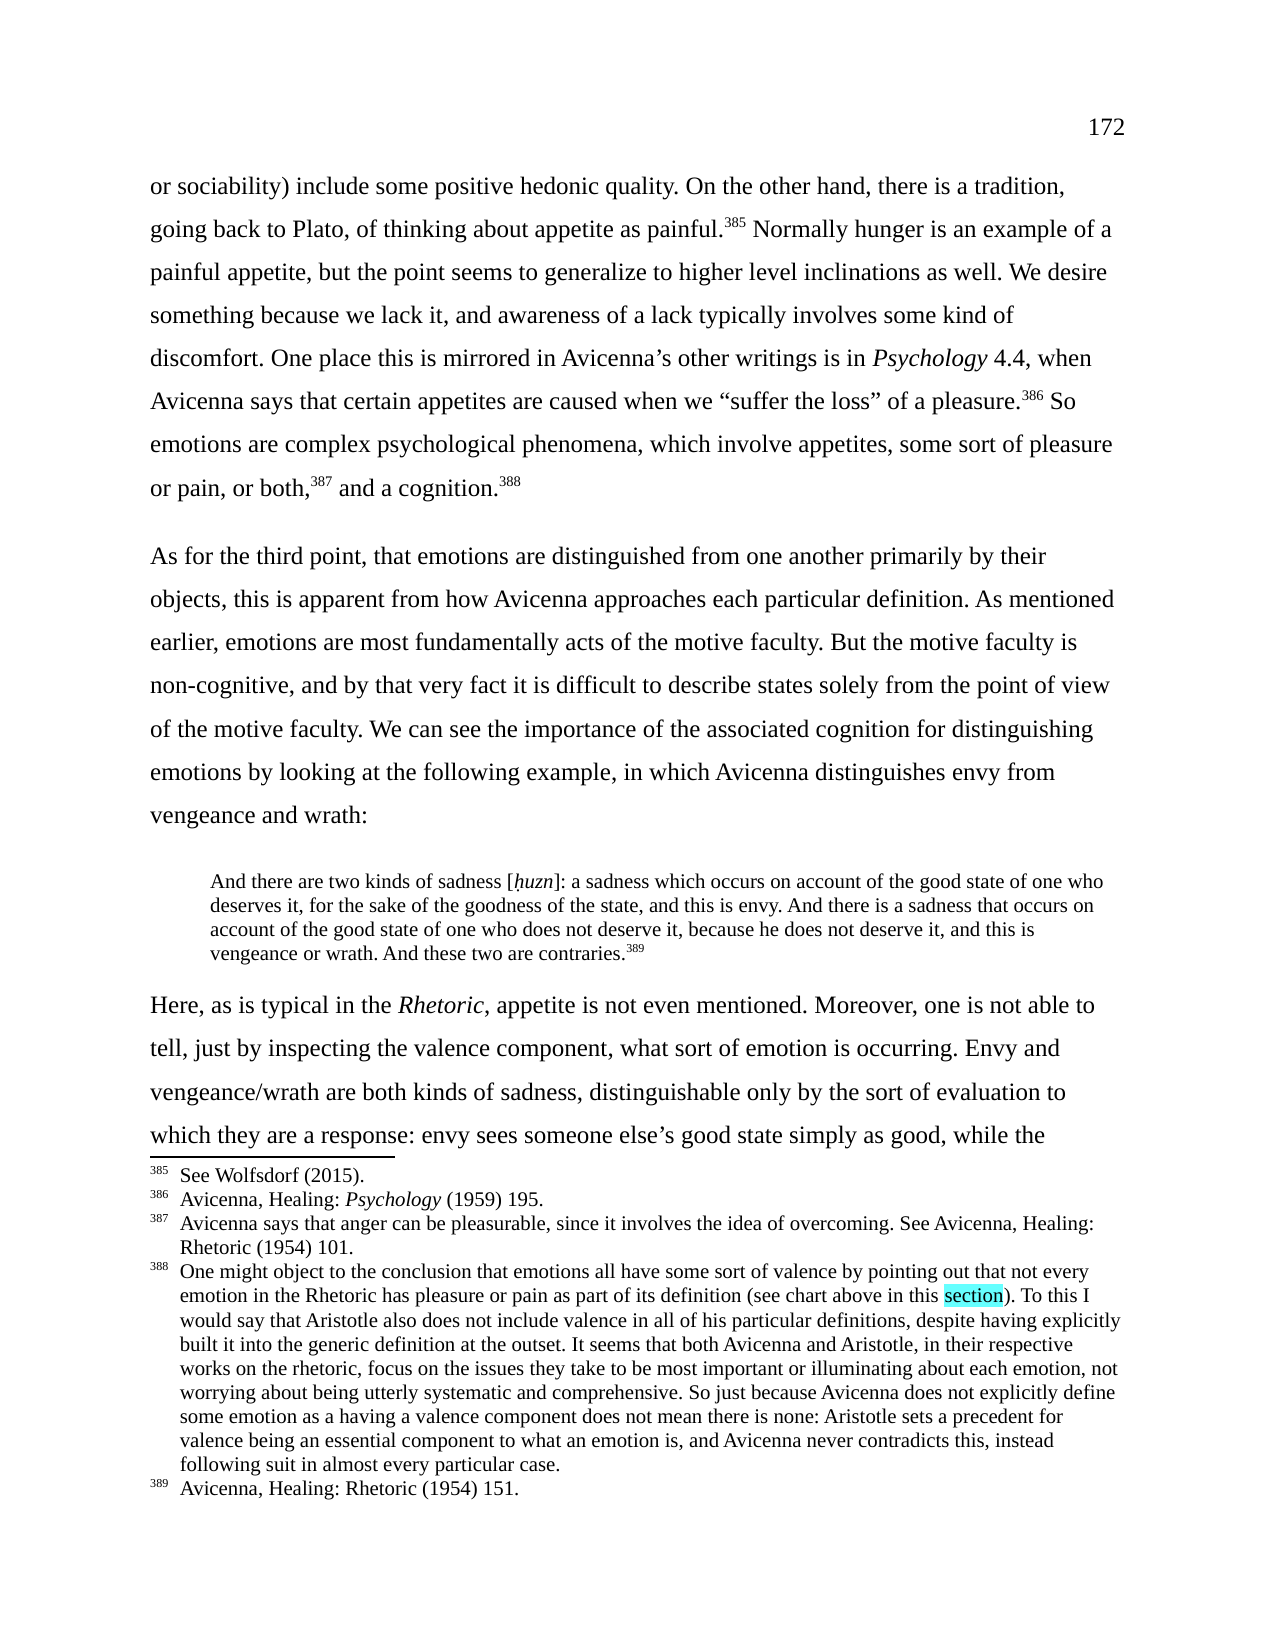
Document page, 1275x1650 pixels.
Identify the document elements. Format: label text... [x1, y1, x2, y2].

text Avicenna, Healing: Psychology (1959) 195. [150, 1187, 1125, 1211]
text As for the third point, that emotions are distinguished from one another primarily by their objects, this is apparent from how Avicenna approaches each particular definition. As mentioned earlier, emotions are most fundamentally acts of the motive faculty. But the motive faculty is non-cognitive, and by that very fact it is difficult to describe states solely from the point of view of the motive faculty. We can see the importance of the associated cognition for distinguishing emotions by looking at the following example, in which Avicenna distinguishes envy from vengeance and wrath: [150, 541, 1125, 829]
text And there are two kinds of sadness [ḥuzn]: a sadness which occurs on account of the good state of one who deserves it, for the sake of the goodness of the state, and this is envy. And there is a sadness that occurs on account of the good state of one who does not deserve it, because he does not deserve it, and this is vengeance or wrath. And these two are contraries. [210, 869, 1125, 965]
text Here, as is typical in the Rhetoric, appetite is not even mentioned. Moreover, one is not able to tell, just by inspecting the valence component, what sort of emotion is occurring. Envy and vengeance/wrath are both kinds of sadness, distinguishable only by the sort of evaluation to which they are a response: envy sees someone else’s good state simply as good, while the [150, 990, 1125, 1148]
text One might object to the conclusion that emotions all have some sort of valence by pointing out that not every emotion in the Rhetoric has pleasure or pain as part of its definition (see chart above in this section). To this I would say that Aristotle also does not include valence in all of his particular definitions, despite having explicitly built it into the generic definition at the outset. It seems that both Avicenna and Aristotle, in their respective works on the rhetoric, focus on the issues they take to be most important or illuminating about each emotion, not worrying about being utterly systematic and comprehensive. So just because Avicenna does not explicitly define some emotion as a having a valence component does not mean there is none: Aristotle sets a precedent for valence being an essential component to what an emotion is, and Avicenna never contradicts this, instead following suit in almost every particular case. [150, 1259, 1125, 1476]
text or sociability) include some positive hedonic quality. On the other hand, there is a tradition, going back to Plato, of thinking about appetite as painful. Normally hunger is an example of a painful appetite, but the point seems to generalize to higher level inclinations as well. We desire something because we lack it, and awareness of a lack typically involves some kind of discomfort. One place this is mirrored in Avicenna’s other writings is in Psychology 4.4, when Avicenna says that certain appetites are caused when we “suffer the loss” of a pleasure. So emotions are complex psychological phenomena, which involve appetites, some sort of pleasure or pain, or both, and a cognition. [150, 171, 1125, 501]
text Avicenna, Healing: Rhetoric (1954) 151. [150, 1476, 1125, 1500]
text Avicenna says that anger can be pleasurable, since it involves the idea of overcoming. See Avicenna, Healing: Rhetoric (1954) 101. [150, 1211, 1125, 1259]
text See Wolfsdorf (2015). [150, 1163, 1125, 1187]
